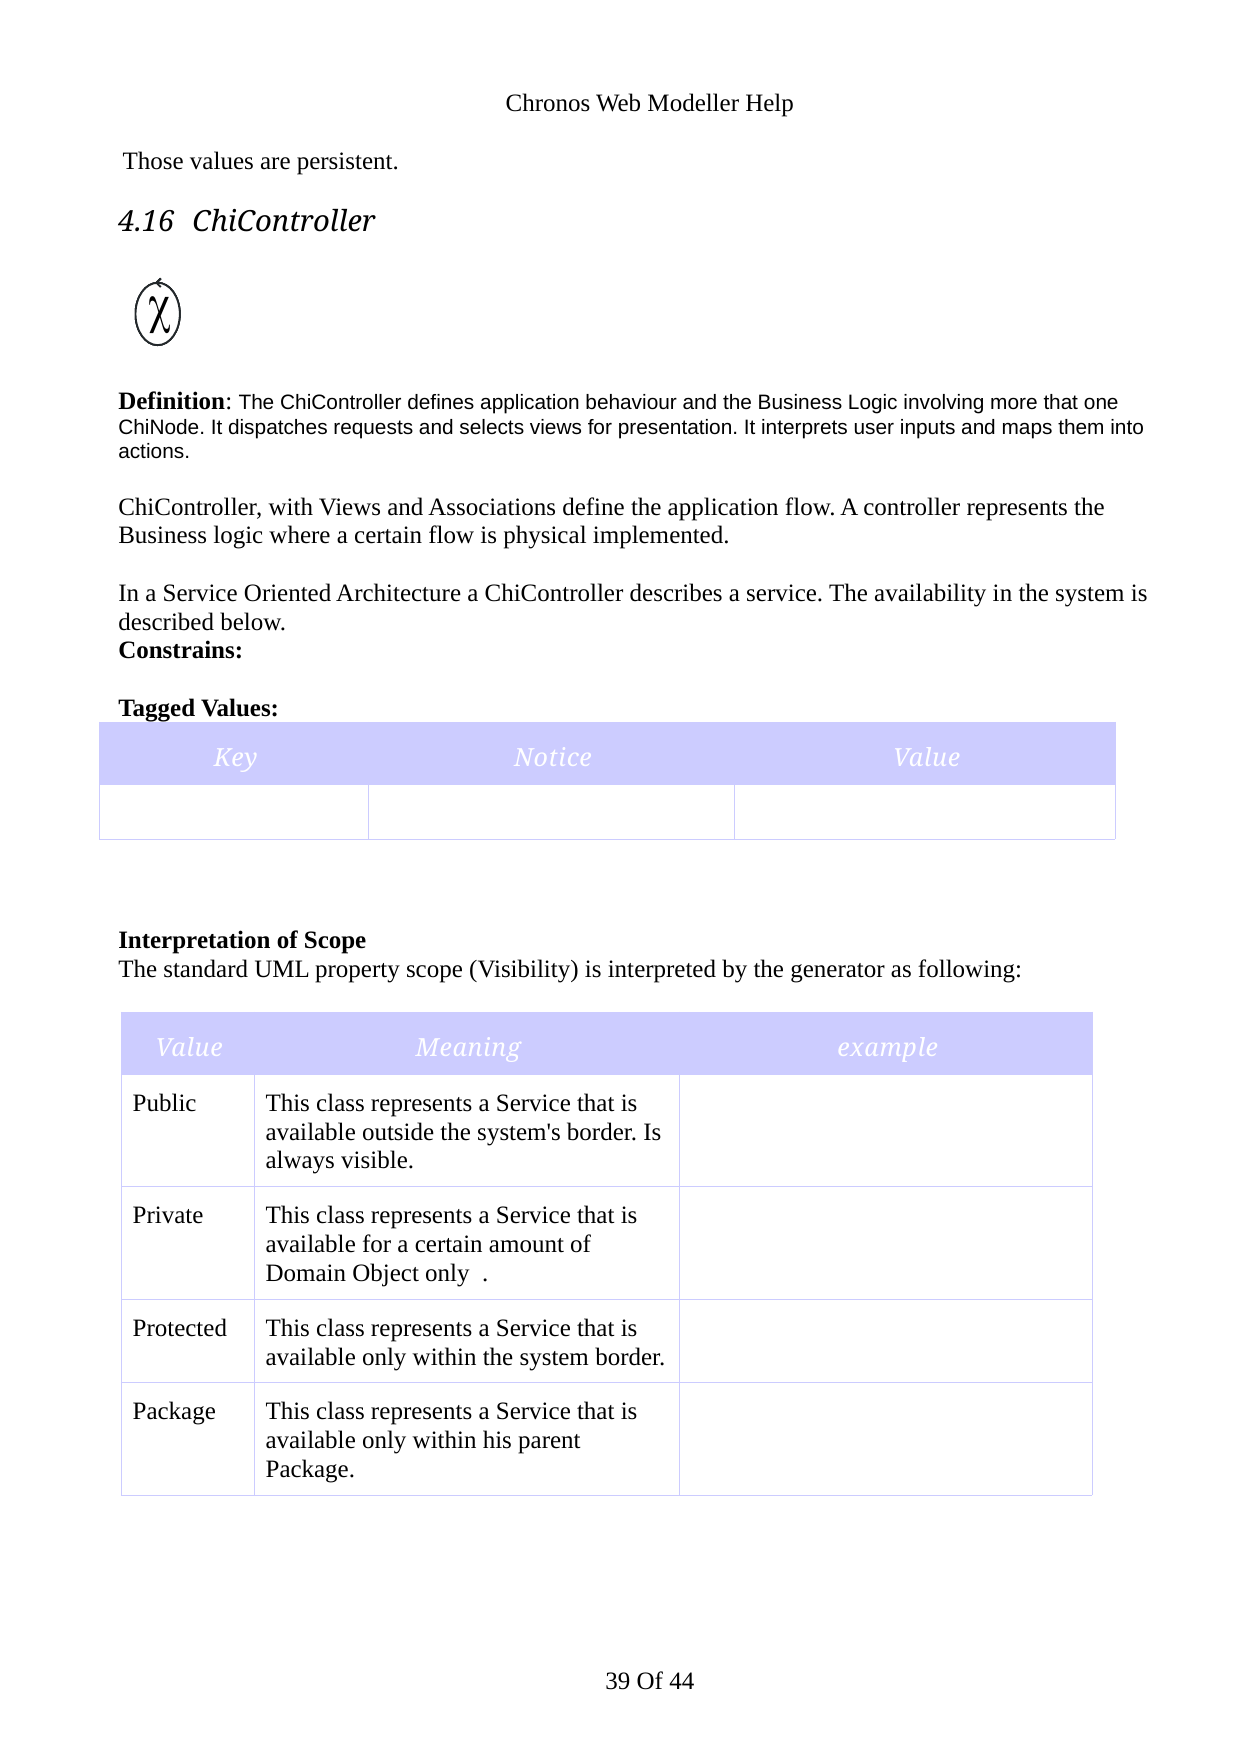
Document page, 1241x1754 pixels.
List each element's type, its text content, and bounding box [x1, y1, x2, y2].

subtitle ChiController [118, 200, 1181, 240]
table_cell This class represents a Service that is available for a certain amount of Domain Object only . [255, 1187, 679, 1299]
text The standard UML property scope (Visibility) is interpreted by the generator as following: [118, 954, 1181, 983]
table_header Notice [369, 723, 734, 784]
text Those values are persistent. [118, 146, 1181, 175]
table_cell [100, 785, 368, 839]
text Interpretation of Scope [118, 925, 1181, 954]
table_cell Package [122, 1383, 254, 1495]
table_header Value [122, 1013, 254, 1074]
text In a Service Oriented Architecture a ChiController describes a service. The availability in the system is described below. [118, 578, 1181, 636]
table_header example [680, 1013, 1092, 1074]
table_cell [680, 1075, 1092, 1186]
text Constrains: [118, 636, 1181, 664]
table_cell Protected [122, 1300, 254, 1382]
table_cell [369, 785, 734, 839]
table_cell [735, 785, 1115, 839]
table_cell [680, 1383, 1092, 1495]
table_cell [680, 1300, 1092, 1382]
text Tagged Values: [118, 693, 1181, 722]
text Definition: The ChiController defines application behaviour and the Business Logic involving more that one ChiNode. It dispatches requests and selects views for presentation. It interprets user inputs and maps them into actions. [118, 386, 1181, 463]
table_cell This class represents a Service that is available outside the system's border. Is always visible. [255, 1075, 679, 1186]
table_header Key [100, 723, 368, 784]
table_cell This class represents a Service that is available only within the system border. [255, 1300, 679, 1382]
table_cell Private [122, 1187, 254, 1299]
table_cell [680, 1187, 1092, 1299]
table_header Meaning [255, 1013, 679, 1074]
text ChiController, with Views and Associations define the application flow. A controller represents the Business logic where a certain flow is physical implemented. [118, 492, 1181, 549]
table_cell This class represents a Service that is available only within his parent Package. [255, 1383, 679, 1495]
table_cell Public [122, 1075, 254, 1186]
table_header Value [735, 723, 1115, 784]
